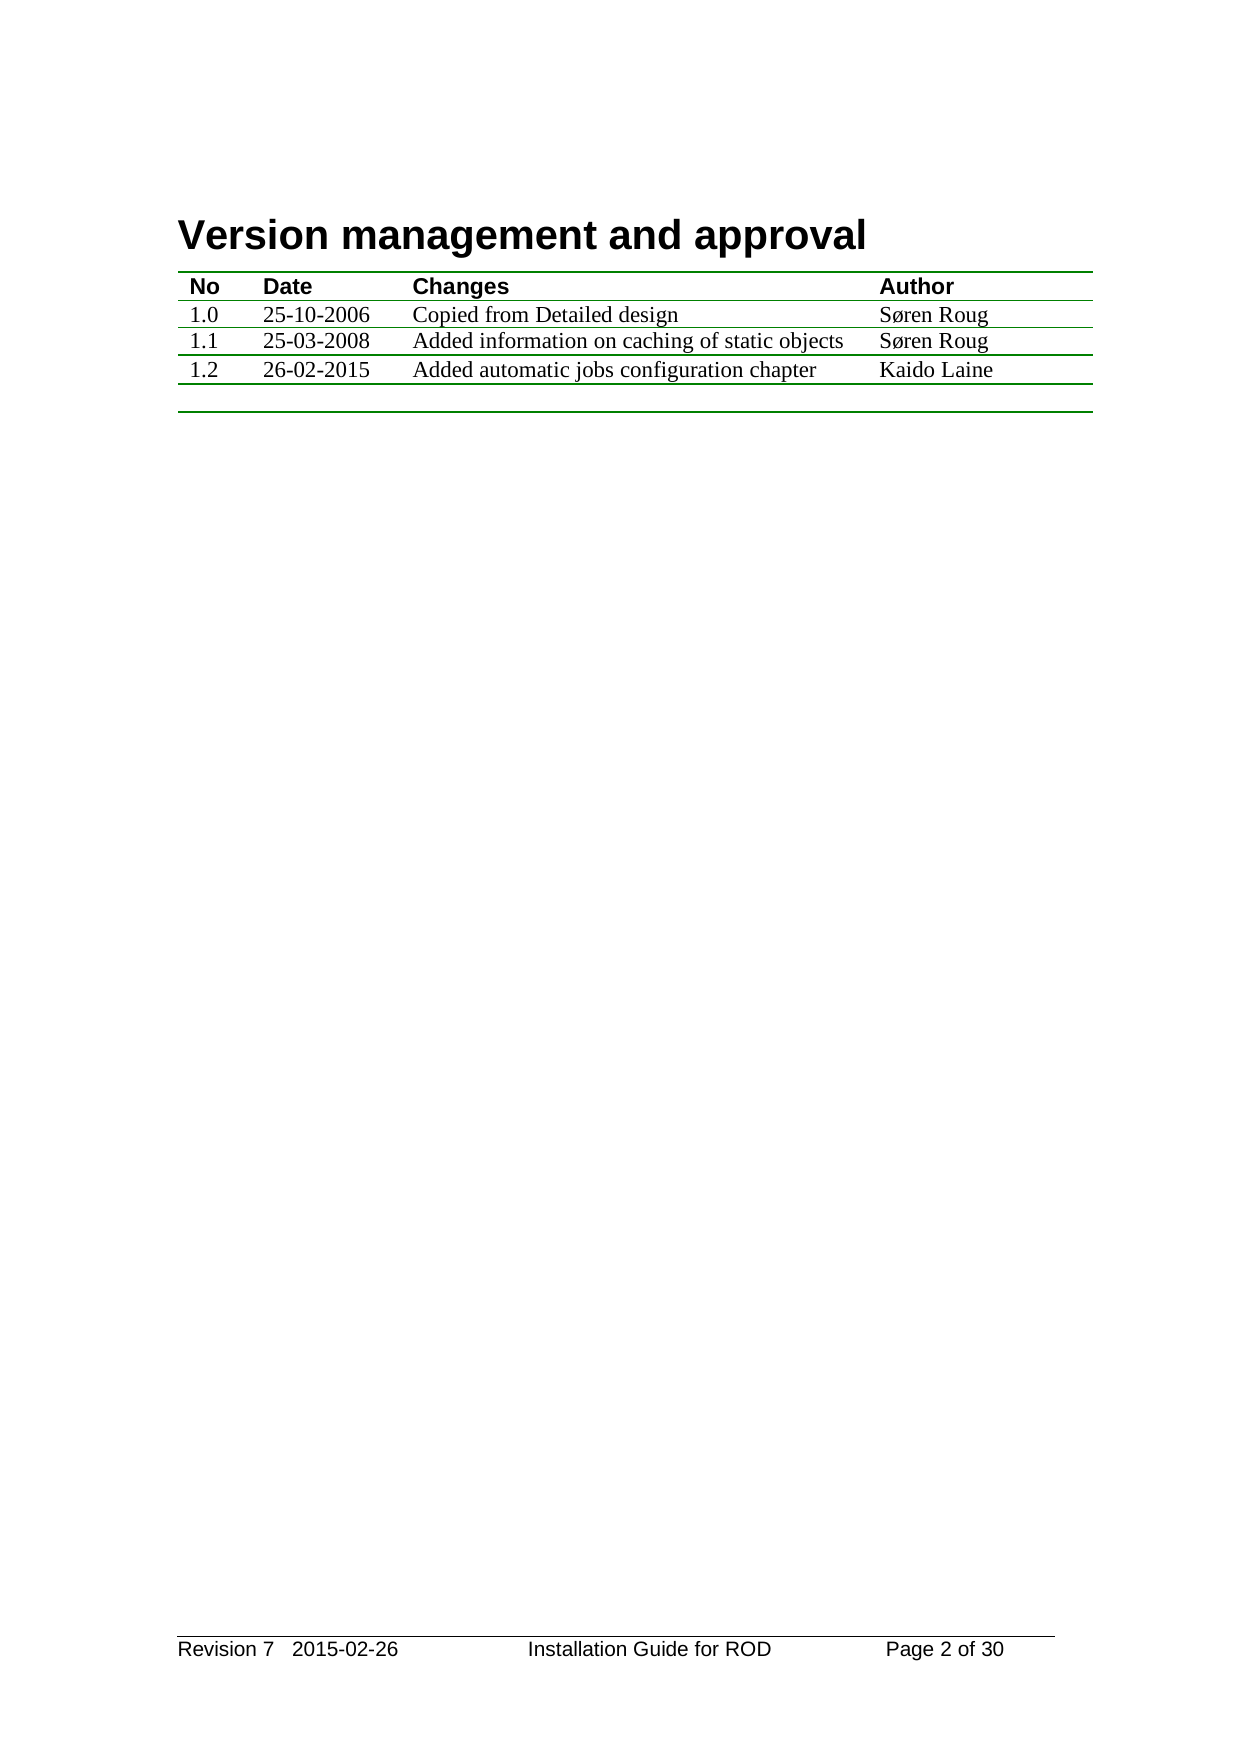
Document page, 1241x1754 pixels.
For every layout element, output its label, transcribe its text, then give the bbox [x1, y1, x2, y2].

table_cell [401, 385, 868, 411]
table_cell [178, 385, 252, 411]
table_cell 26-02-2015 [252, 356, 401, 383]
table_header Changes [401, 273, 868, 300]
table_cell Kaido Laine [868, 356, 1093, 383]
table_header Author [868, 273, 1093, 300]
table_cell Søren Roug [868, 301, 1093, 327]
table_cell Added automatic jobs configuration chapter [401, 356, 868, 383]
table_cell Added information on caching of static objects [401, 328, 868, 354]
table_cell 1.2 [178, 356, 252, 383]
table_cell 1.0 [178, 301, 252, 327]
table_cell [868, 385, 1093, 411]
table_header No [178, 273, 252, 300]
table_cell Søren Roug [868, 328, 1093, 354]
subtitle Version management and approval [177, 210, 1092, 258]
table_cell Copied from Detailed design [401, 301, 868, 327]
table_cell 25-03-2008 [252, 328, 401, 354]
table_header Date [252, 273, 401, 300]
table_cell 1.1 [178, 328, 252, 354]
table_cell 25-10-2006 [252, 301, 401, 327]
table_cell [252, 385, 401, 411]
